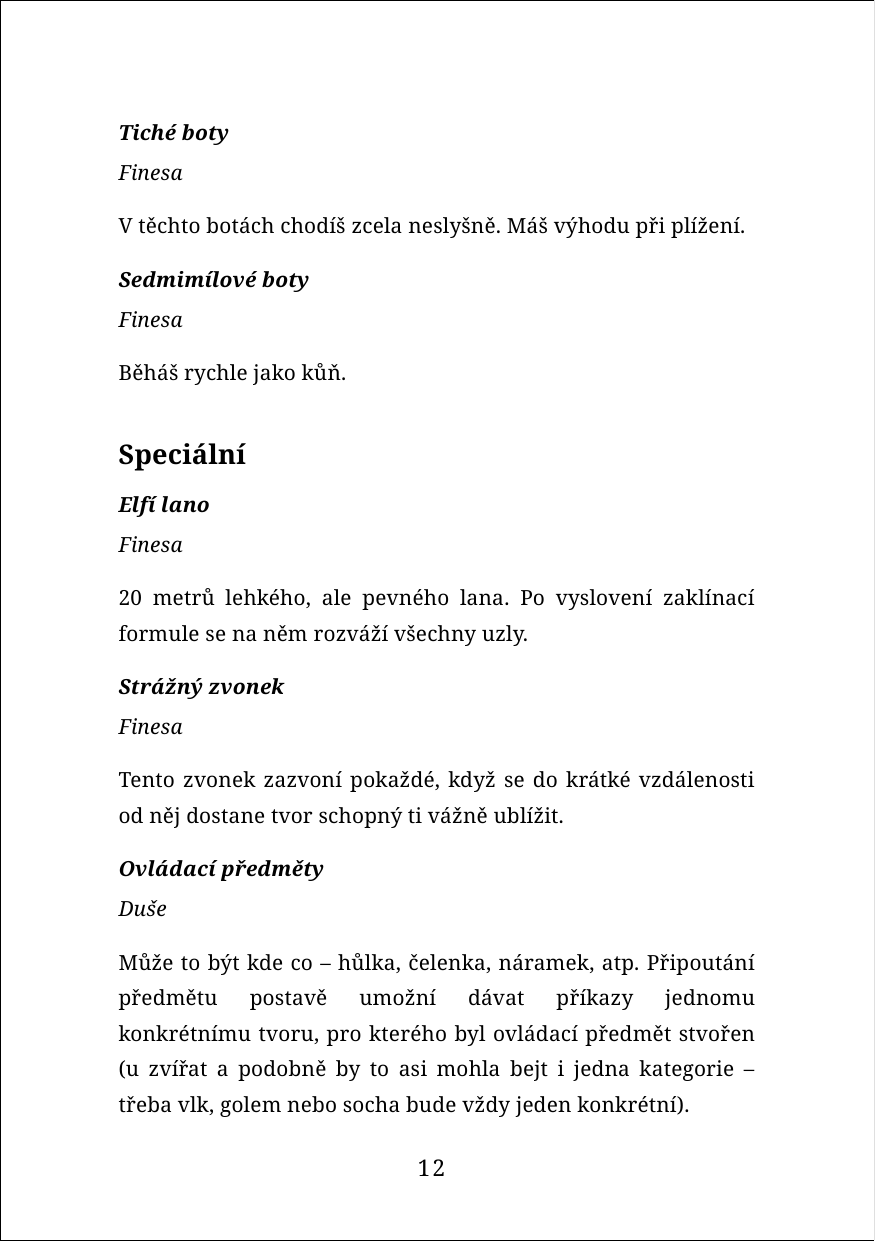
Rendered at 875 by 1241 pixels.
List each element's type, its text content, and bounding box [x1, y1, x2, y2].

text Tento zvonek zazvoní pokaždé, když se do krátké vzdálenosti od něj dostane tvor schopný ti vážně ublížit. [118, 765, 756, 829]
subtitle Ovládací předměty [118, 854, 756, 883]
text Finesa [118, 530, 756, 558]
text Finesa [118, 712, 756, 741]
subtitle Strážný zvonek [118, 672, 756, 700]
text Finesa [118, 305, 756, 333]
subtitle Sedmimílové boty [118, 265, 756, 293]
text Finesa [118, 158, 756, 187]
text Duše [118, 894, 756, 923]
subtitle Speciální [118, 435, 756, 472]
subtitle Tiché boty [118, 118, 756, 147]
text Běháš rychle jako kůň. [118, 358, 756, 387]
subtitle Elfí lano [118, 490, 756, 518]
text V těchto botách chodíš zcela neslyšně. Máš výhodu při plížení. [118, 212, 756, 240]
text 20 metrů lehkého, ale pevného lana. Po vyslovení zaklínací formule se na něm rozváží všechny uzly. [118, 583, 756, 647]
text Může to být kde co – hůlka, čelenka, náramek, atp. Připoutání předmětu postavě umožní dávat příkazy jednomu konkrétnímu tvoru, pro kterého byl ovládací předmět stvořen (u zvířat a podobně by to asi mohla bejt i jedna kategorie – třeba vlk, golem nebo socha bude vždy jeden konkrétní). [118, 948, 756, 1118]
